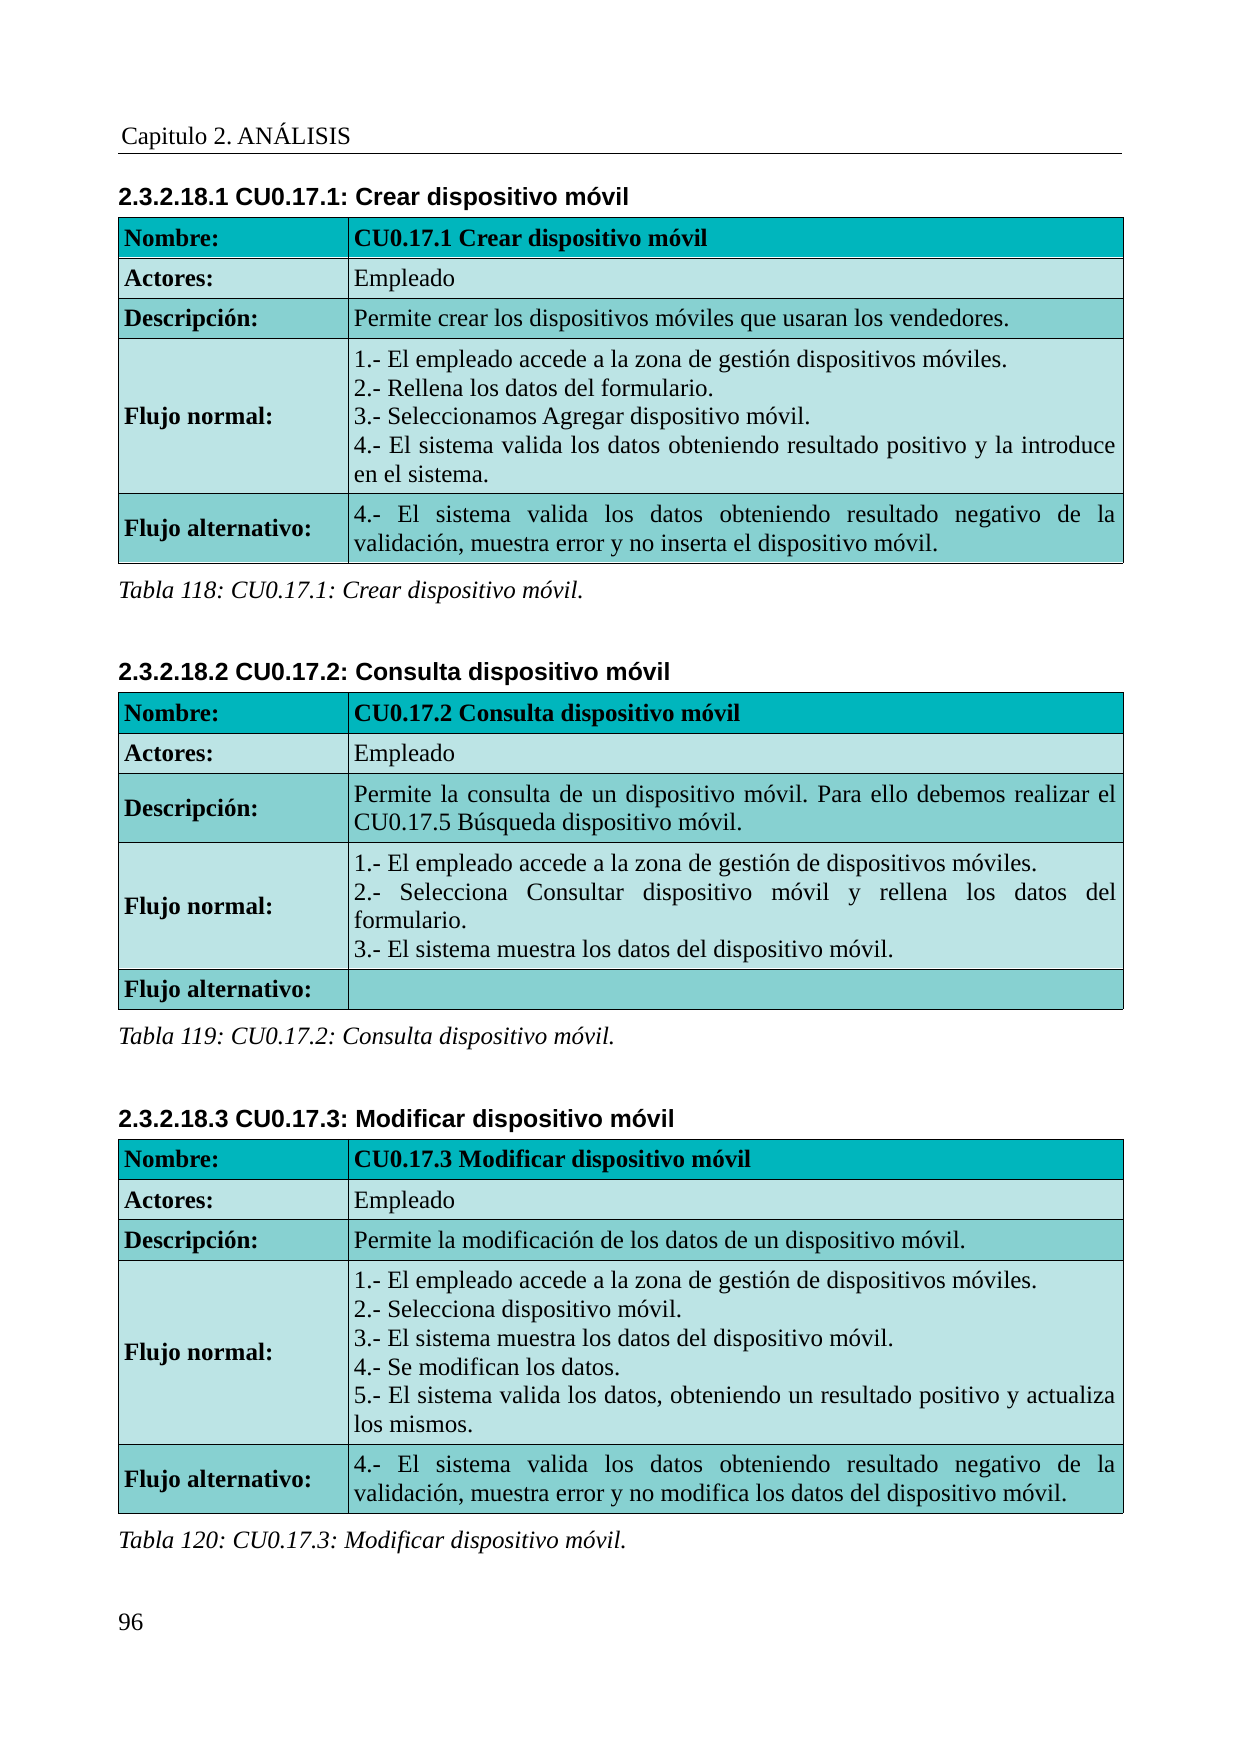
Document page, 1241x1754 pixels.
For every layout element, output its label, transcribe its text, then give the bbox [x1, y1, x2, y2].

table_header CU0.17.3 Modificar dispositivo móvil [349, 1140, 1123, 1179]
table_cell Flujo alternativo: [119, 970, 348, 1009]
table_cell Flujo normal: [119, 1261, 348, 1444]
table_cell Empleado [349, 1180, 1123, 1219]
table_cell 1.- El empleado accede a la zona de gestión dispositivos móviles. 2.- Rellena los datos del formulario. 3.- Seleccionamos Agregar dispositivo móvil. 4.- El sistema valida los datos obteniendo resultado positivo y la introduce en el sistema. [349, 339, 1123, 493]
table_header Nombre: [119, 218, 348, 257]
text Tabla 120: CU0.17.3: Modificar dispositivo móvil. [118, 1525, 1122, 1554]
table_cell Descripción: [119, 774, 348, 842]
table_header CU0.17.2 Consulta dispositivo móvil [349, 693, 1123, 733]
subtitle 2.3.2.18.1 CU0.17.1: Crear dispositivo móvil [118, 182, 1122, 211]
table_cell Actores: [119, 734, 348, 773]
table_cell Actores: [119, 259, 348, 298]
table_cell Empleado [349, 259, 1123, 298]
table_header Nombre: [119, 693, 348, 733]
text Tabla 119: CU0.17.2: Consulta dispositivo móvil. [118, 1021, 1122, 1050]
table_cell Flujo alternativo: [119, 1445, 348, 1513]
table_cell 4.- El sistema valida los datos obteniendo resultado negativo de la validación, muestra error y no inserta el dispositivo móvil. [349, 494, 1123, 562]
subtitle 2.3.2.18.3 CU0.17.3: Modificar dispositivo móvil [118, 1104, 1122, 1132]
table_header CU0.17.1 Crear dispositivo móvil [349, 218, 1123, 257]
text Tabla 118: CU0.17.1: Crear dispositivo móvil. [118, 575, 1122, 604]
table_cell Descripción: [119, 1220, 348, 1260]
table_cell Permite crear los dispositivos móviles que usaran los vendedores. [349, 299, 1123, 338]
table_cell Descripción: [119, 299, 348, 338]
table_header Nombre: [119, 1140, 348, 1179]
table_cell Permite la modificación de los datos de un dispositivo móvil. [349, 1220, 1123, 1260]
table_cell Actores: [119, 1180, 348, 1219]
table_cell [349, 970, 1123, 1009]
table_cell Flujo alternativo: [119, 494, 348, 562]
table_cell Permite la consulta de un dispositivo móvil. Para ello debemos realizar el CU0.17.5 Búsqueda dispositivo móvil. [349, 774, 1123, 842]
table_cell 1.- El empleado accede a la zona de gestión de dispositivos móviles. 2.- Selecciona Consultar dispositivo móvil y rellena los datos del formulario. 3.- El sistema muestra los datos del dispositivo móvil. [349, 843, 1123, 968]
table_cell Flujo normal: [119, 843, 348, 968]
table_cell 4.- El sistema valida los datos obteniendo resultado negativo de la validación, muestra error y no modifica los datos del dispositivo móvil. [349, 1445, 1123, 1513]
table_cell Flujo normal: [119, 339, 348, 493]
table_cell Empleado [349, 734, 1123, 773]
table_cell 1.- El empleado accede a la zona de gestión de dispositivos móviles. 2.- Selecciona dispositivo móvil. 3.- El sistema muestra los datos del dispositivo móvil. 4.- Se modifican los datos. 5.- El sistema valida los datos, obteniendo un resultado positivo y actualiza los mismos. [349, 1261, 1123, 1444]
subtitle 2.3.2.18.2 CU0.17.2: Consulta dispositivo móvil [118, 657, 1122, 686]
